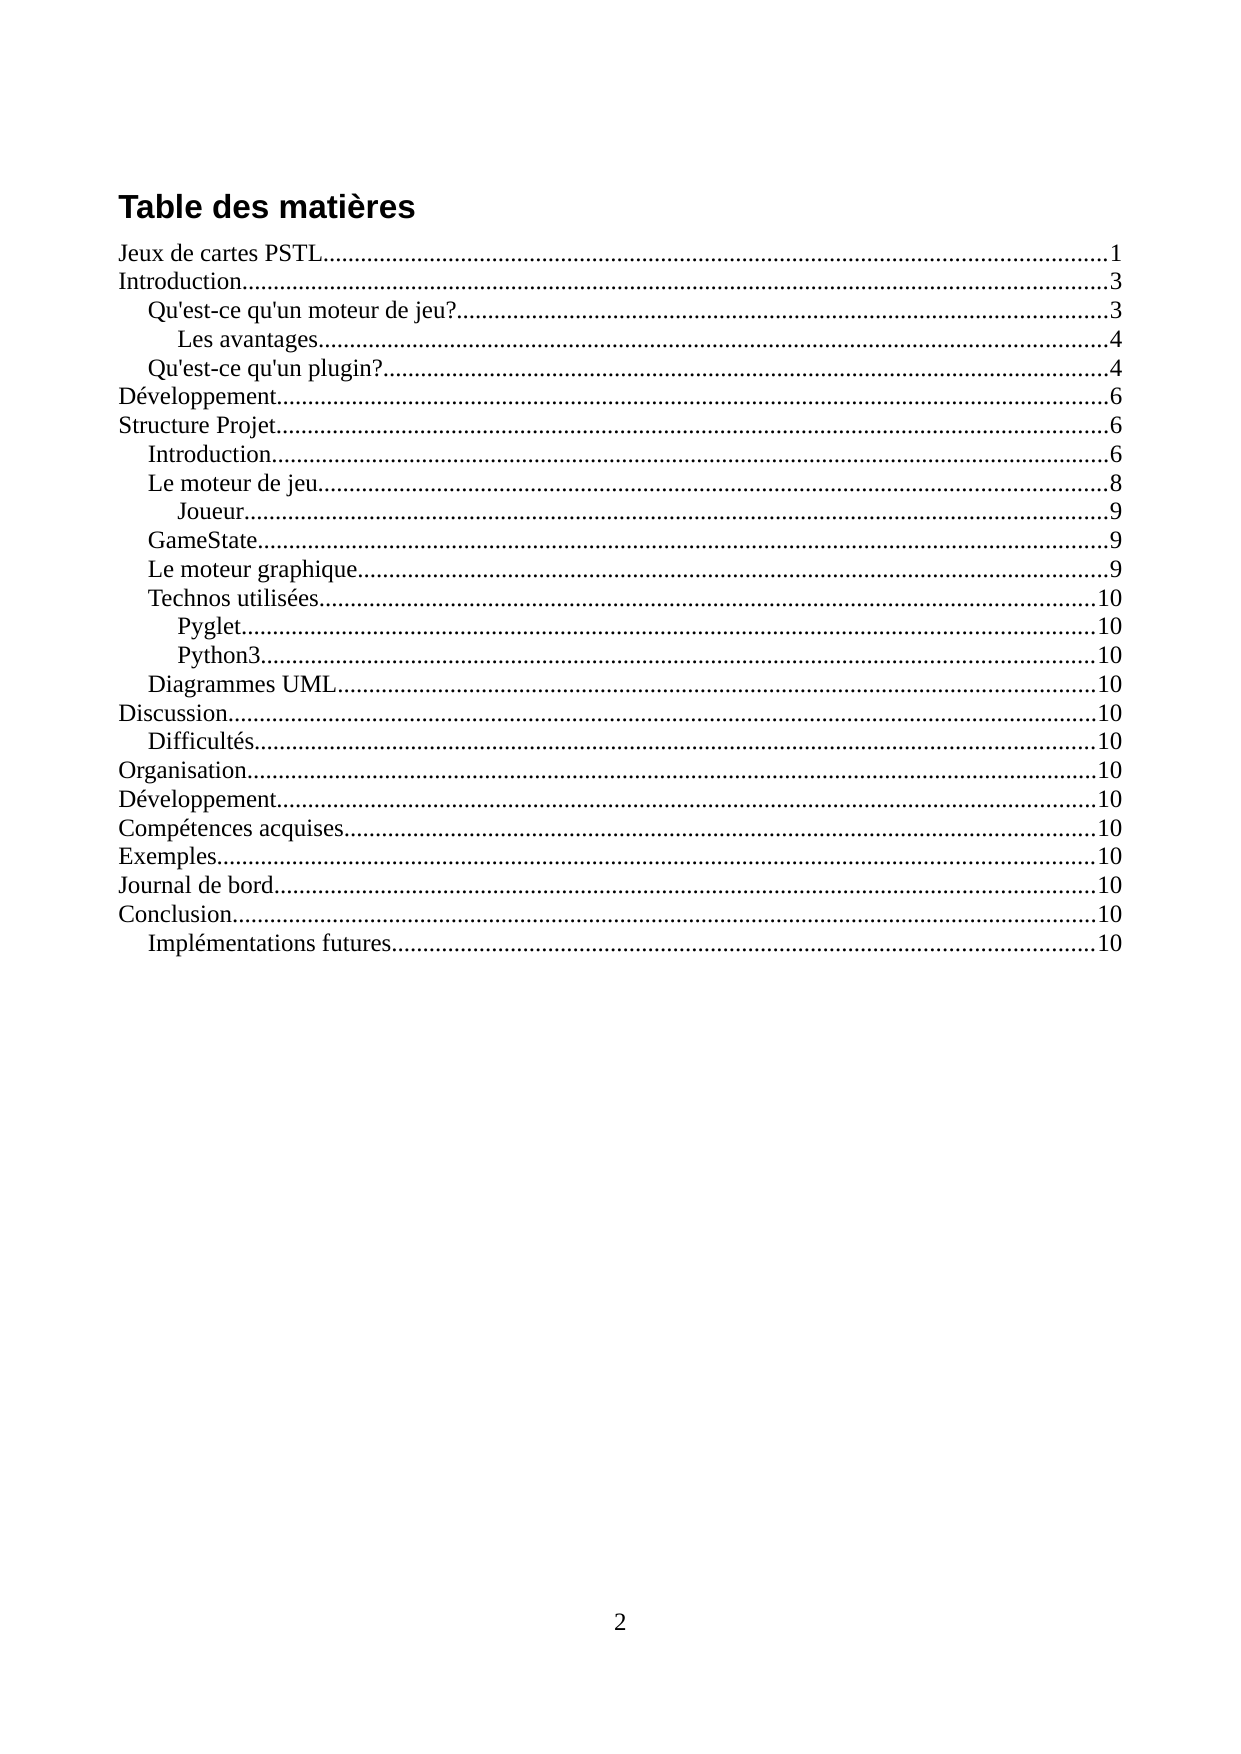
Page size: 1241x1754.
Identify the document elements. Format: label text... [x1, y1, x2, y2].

text Introduction 3 [118, 266, 1122, 295]
text Conclusion 10 [118, 899, 1122, 928]
text Joueur 9 [177, 496, 1122, 525]
text Technos utilisées 10 [148, 583, 1122, 611]
text Difficultés 10 [148, 726, 1122, 755]
text Python3 10 [177, 640, 1122, 669]
text Qu'est-ce qu'un plugin? 4 [148, 353, 1122, 381]
text Pyglet 10 [177, 611, 1122, 640]
text Développement 6 [118, 381, 1122, 410]
text Les avantages 4 [177, 324, 1122, 353]
text Implémentations futures 10 [148, 928, 1122, 956]
subtitle Table des matières [118, 187, 1122, 225]
text Jeux de cartes PSTL 1 [118, 238, 1122, 266]
text Discussion 10 [118, 698, 1122, 726]
text GameState 9 [148, 525, 1122, 554]
text Diagrammes UML 10 [148, 669, 1122, 698]
text Structure Projet 6 [118, 410, 1122, 439]
text Le moteur graphique 9 [148, 554, 1122, 583]
text Exemples 10 [118, 841, 1122, 870]
text Qu'est-ce qu'un moteur de jeu? 3 [148, 295, 1122, 324]
text Développement 10 [118, 784, 1122, 813]
text Le moteur de jeu 8 [148, 468, 1122, 496]
text Organisation 10 [118, 755, 1122, 784]
text Compétences acquises 10 [118, 813, 1122, 841]
text Journal de bord 10 [118, 870, 1122, 899]
text Introduction 6 [148, 439, 1122, 468]
